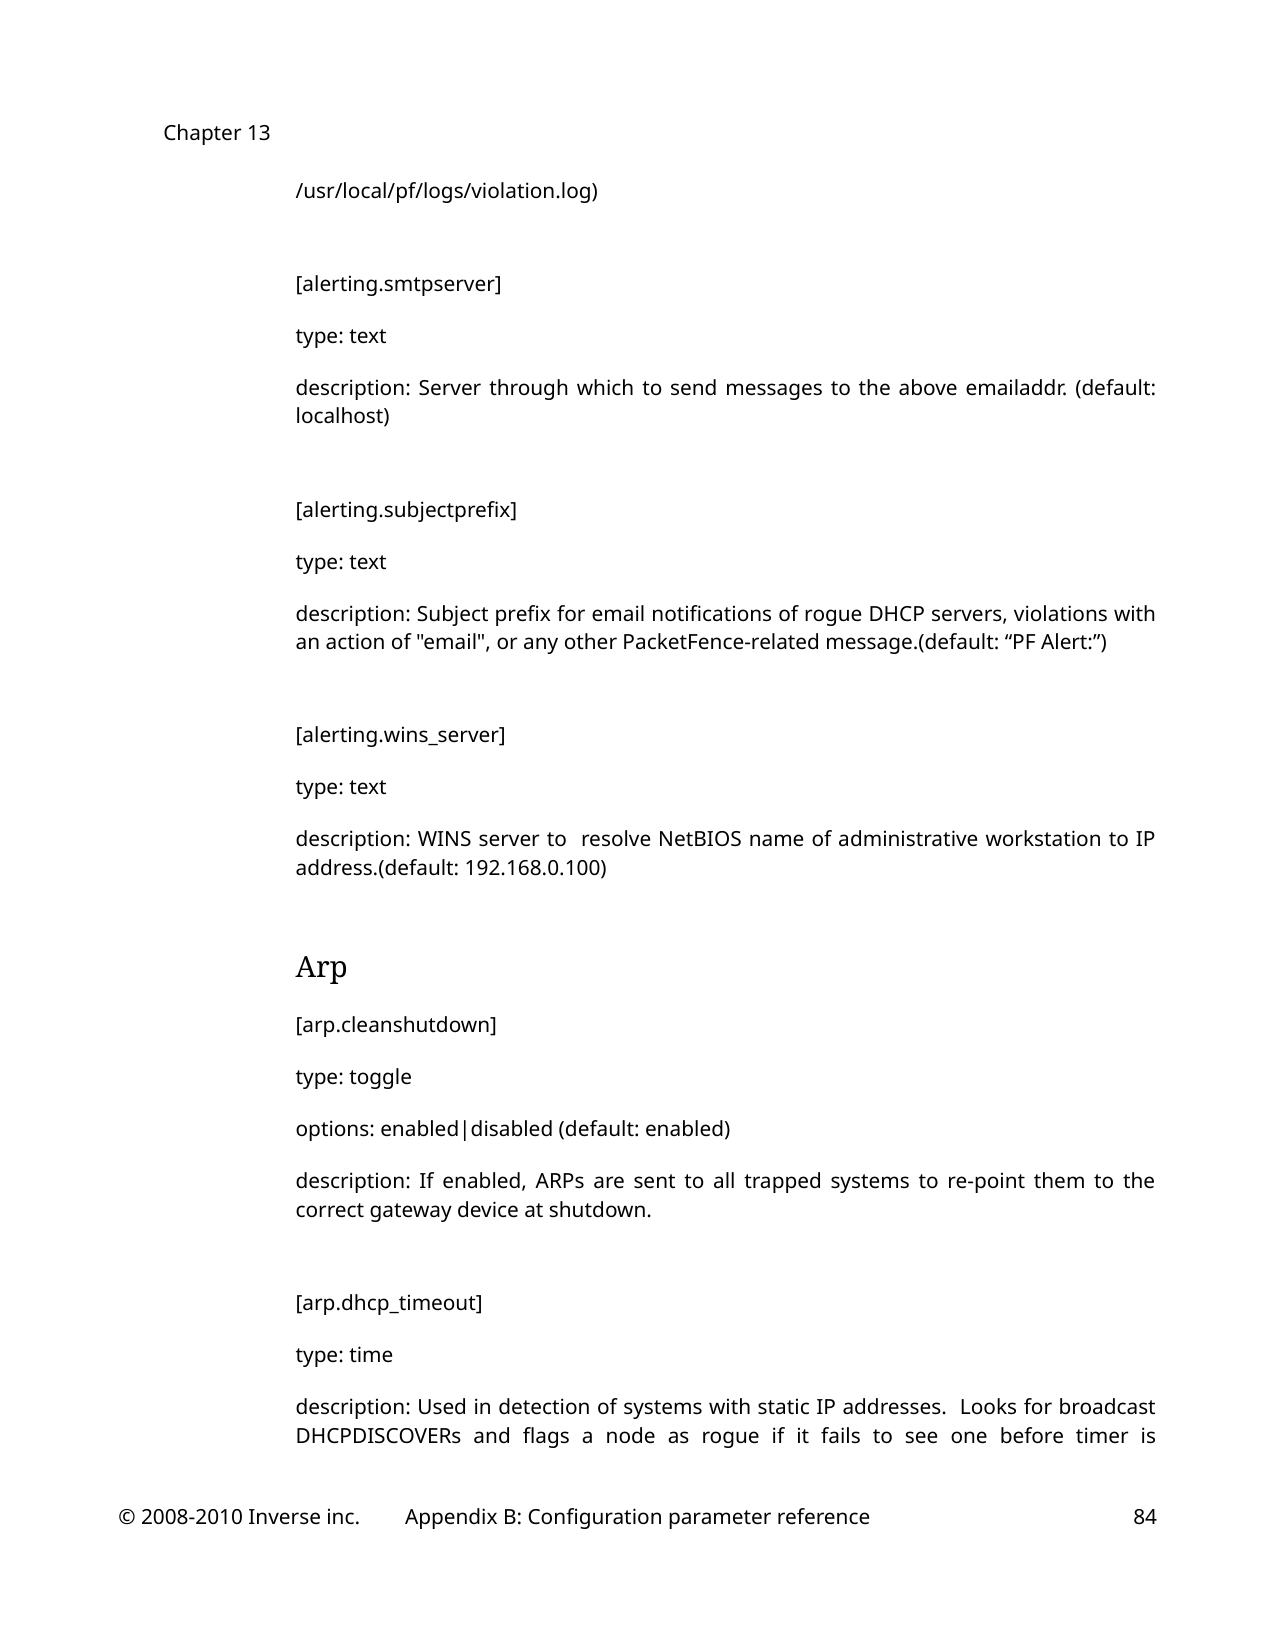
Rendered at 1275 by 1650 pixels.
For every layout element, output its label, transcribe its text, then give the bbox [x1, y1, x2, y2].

text description: WINS server to resolve NetBIOS name of administrative workstation to IP address.(default: 192.168.0.100) [295, 824, 1157, 881]
text type: text [295, 772, 1157, 801]
text [alerting.wins_server] [295, 720, 1157, 749]
text [arp.dhcp_timeout] [295, 1288, 1157, 1317]
text [alerting.subjectprefix] [295, 495, 1157, 523]
text [alerting.smtpserver] [295, 269, 1157, 297]
text [arp.cleanshutdown] [295, 1010, 1157, 1039]
text type: toggle [295, 1062, 1157, 1091]
text type: text [295, 321, 1157, 349]
text description: If enabled, ARPs are sent to all trapped systems to re-point them to the correct gateway device at shutdown. [295, 1167, 1157, 1223]
text description: Subject prefix for email notifications of rogue DHCP servers, violations with an action of "email", or any other PacketFence-related message.(default: “PF Alert:”) [295, 599, 1157, 656]
text /usr/local/pf/logs/violation.log) [295, 176, 1157, 204]
text description: Server through which to send messages to the above emailaddr. (default: localhost) [295, 373, 1157, 430]
text description: Used in detection of systems with static IP addresses. Looks for broadcast DHCPDISCOVERs and flags a node as rogue if it fails to see one before timer is [295, 1392, 1157, 1449]
subtitle Arp [295, 946, 1157, 986]
text options: enabled|disabled (default: enabled) [295, 1114, 1157, 1143]
text type: text [295, 547, 1157, 575]
text type: time [295, 1340, 1157, 1369]
